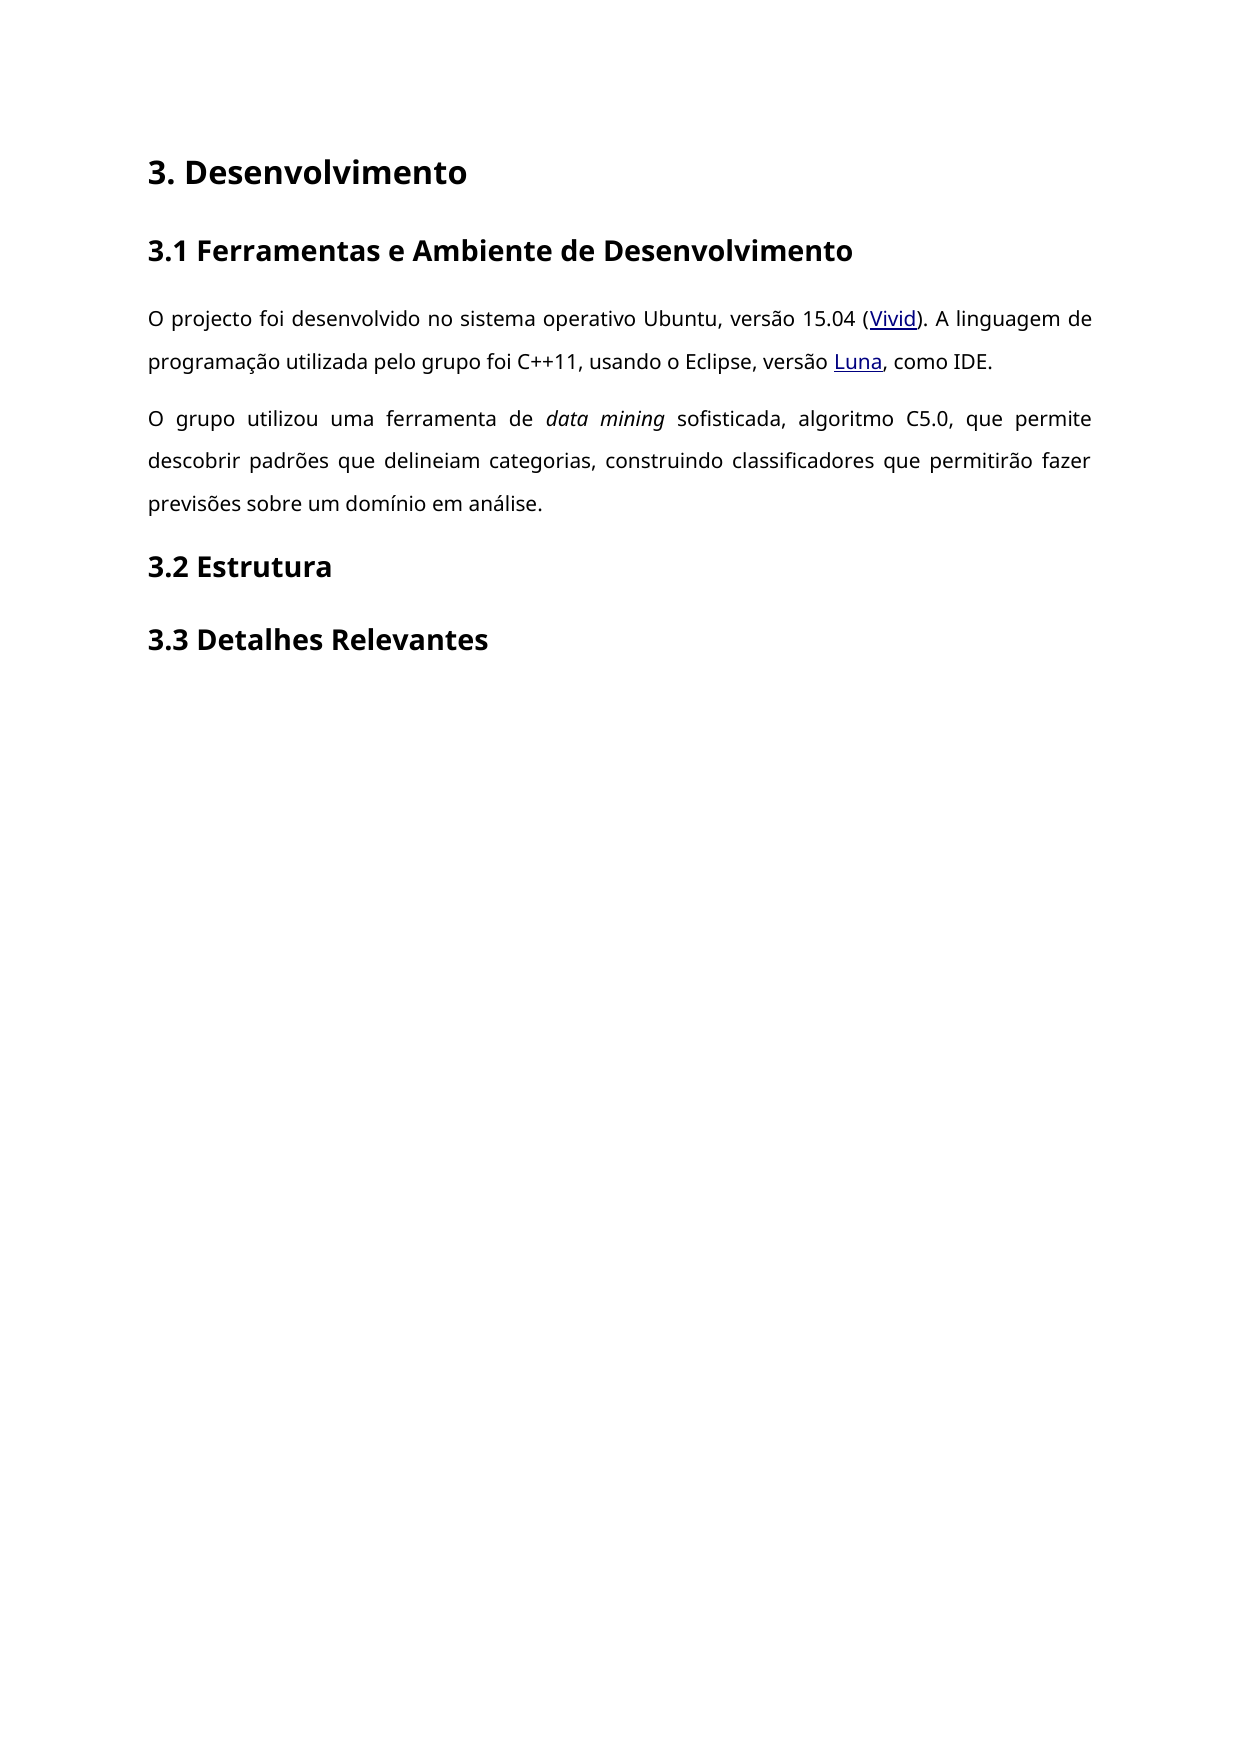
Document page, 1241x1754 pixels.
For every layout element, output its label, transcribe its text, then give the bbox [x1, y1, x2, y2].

text 3.3 Detalhes Relevantes [148, 620, 1092, 659]
text O projecto foi desenvolvido no sistema operativo Ubuntu, versão 15.04 (Vivid). A linguagem de programação utilizada pelo grupo foi C++11, usando o Eclipse, versão Luna, como IDE. [148, 304, 1092, 375]
text 3.2 Estrutura [148, 546, 1092, 586]
text 3.1 Ferramentas e Ambiente de Desenvolvimento [148, 231, 1092, 270]
text O grupo utilizou uma ferramenta de data mining sofisticada, algoritmo C5.0, que permite descobrir padrões que delineiam categorias, construindo classificadores que permitirão fazer previsões sobre um domínio em análise. [148, 404, 1092, 518]
text 3. Desenvolvimento [148, 150, 1092, 194]
